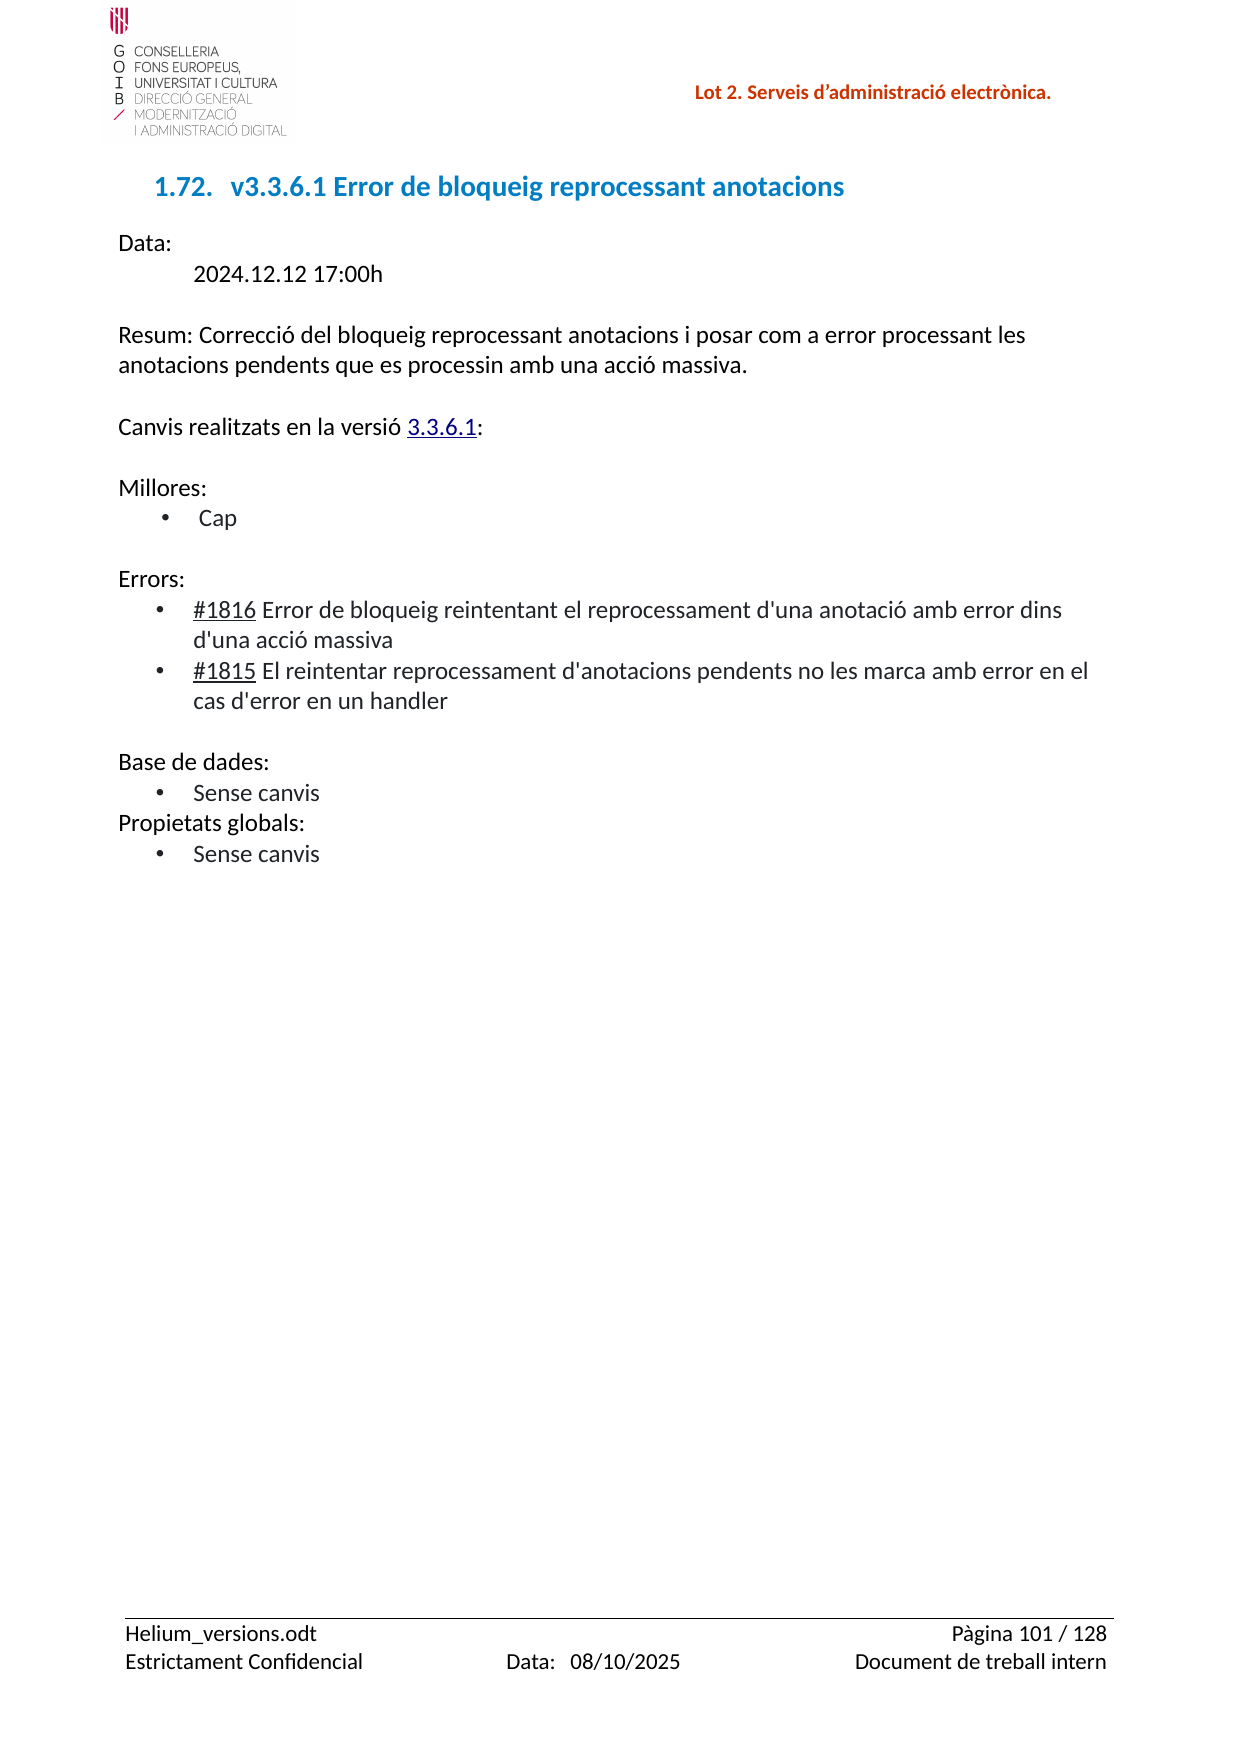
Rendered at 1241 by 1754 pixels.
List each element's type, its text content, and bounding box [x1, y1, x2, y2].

picture [100, 0, 297, 144]
text Base de dades: [118, 746, 1122, 777]
text 2024.12.12 17:00h [118, 258, 1122, 289]
text Millores: [118, 472, 1122, 502]
text Resum: Correcció del bloqueig reprocessant anotacions i posar com a error processant les anotacions pendents que es processin amb una acció massiva. [118, 319, 1122, 380]
list Sense canvis [156, 777, 1122, 807]
text Propietats globals: [118, 807, 1122, 838]
subtitle v3.3.6.1 Error de bloqueig reprocessant anotacions [153, 168, 1122, 204]
list Sense canvis [156, 838, 1122, 868]
text Canvis realitzats en la versió 3.3.6.1: [118, 411, 1122, 441]
text Errors: [118, 563, 1122, 594]
list #1815 El reintentar reprocessament d'anotacions pendents no les marca amb error en el cas d'error en un handler [156, 655, 1122, 716]
list Cap [161, 502, 1122, 533]
text Data: [118, 228, 1122, 258]
list #1816 Error de bloqueig reintentant el reprocessament d'una anotació amb error dins d'una acció massiva [156, 594, 1122, 655]
